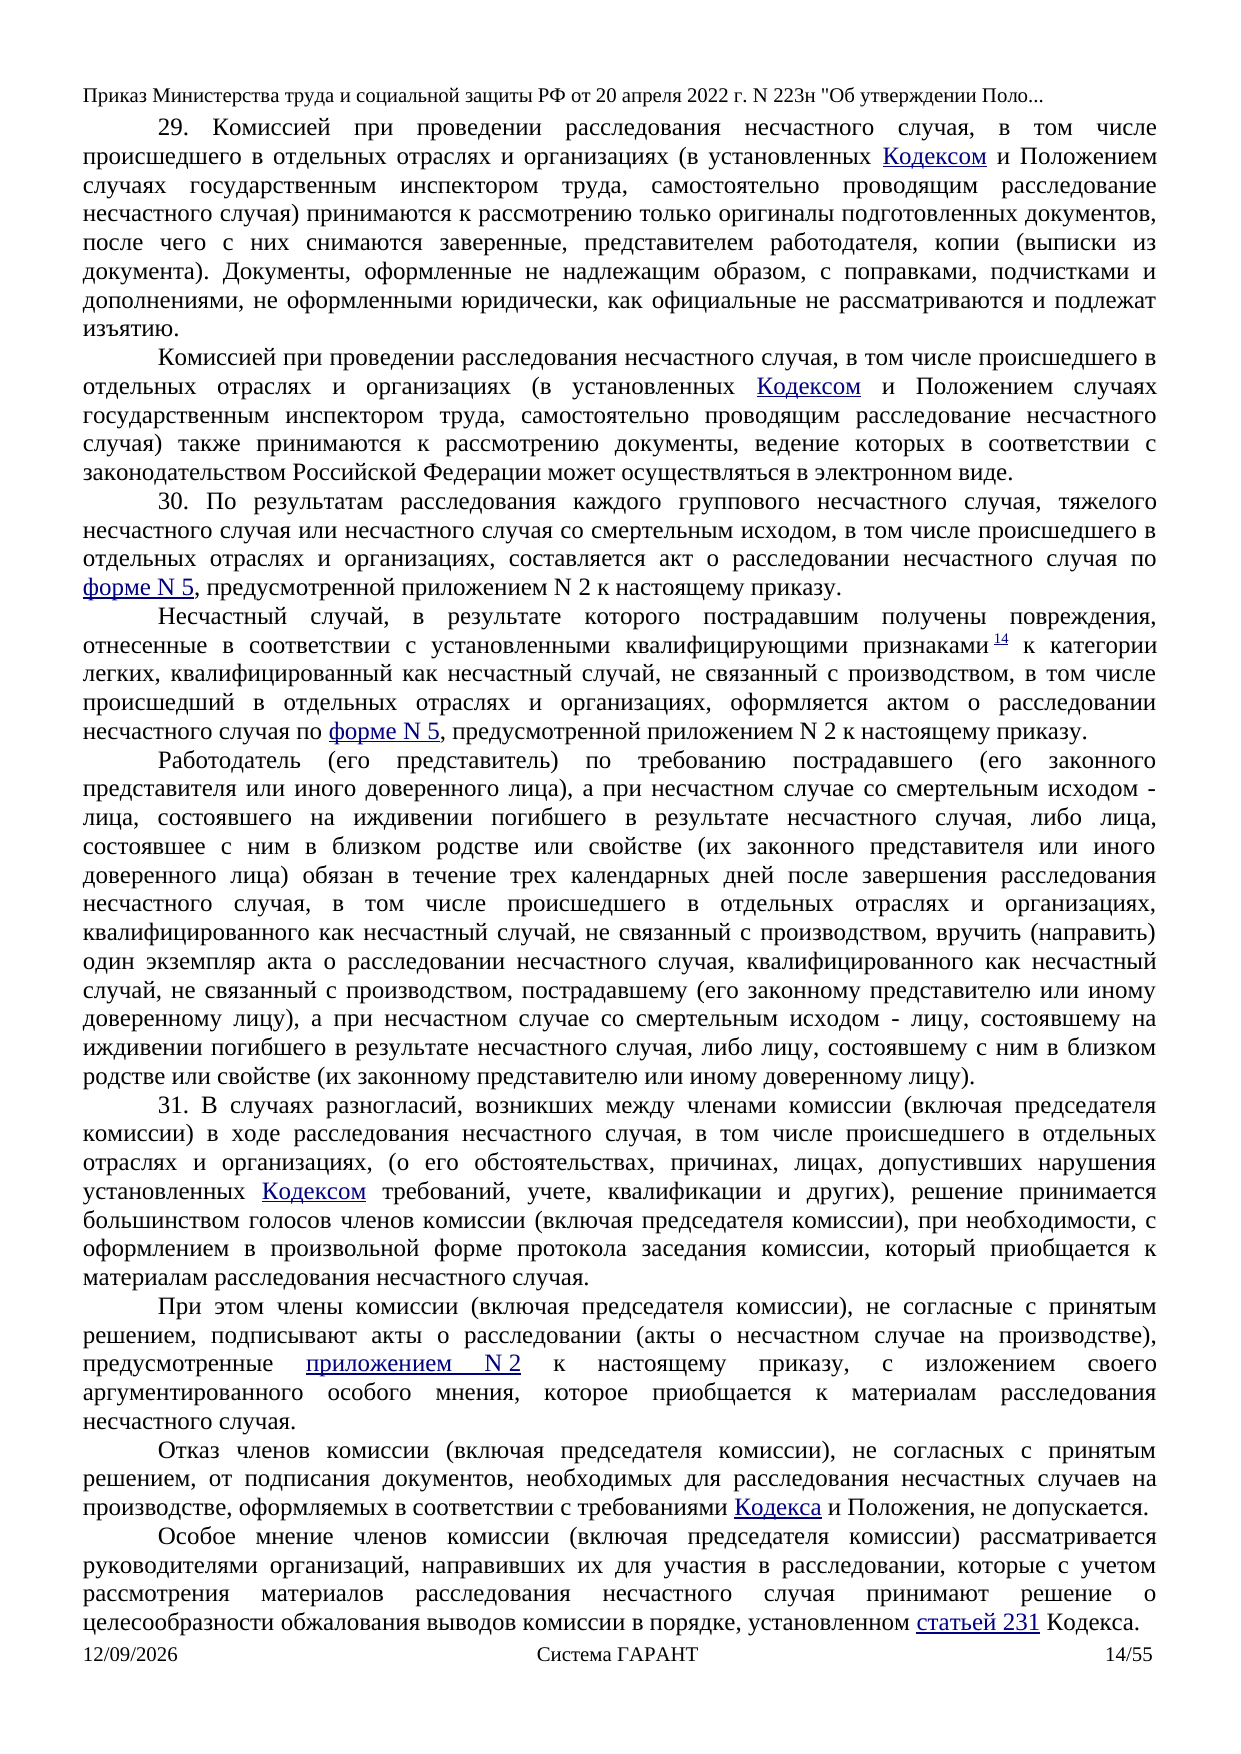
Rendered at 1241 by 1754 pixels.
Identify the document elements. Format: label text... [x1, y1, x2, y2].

text Отказ членов комиссии (включая председателя комиссии), не согласных с принятым решением, от подписания документов, необходимых для расследования несчастных случаев на производстве, оформляемых в соответствии с требованиями Кодекса и Положения, не допускается. [83, 1435, 1157, 1521]
text 31. В случаях разногласий, возникших между членами комиссии (включая председателя комиссии) в ходе расследования несчастного случая, в том числе происшедшего в отдельных отраслях и организациях, (о его обстоятельствах, причинах, лицах, допустивших нарушения установленных Кодексом требований, учете, квалификации и других), решение принимается большинством голосов членов комиссии (включая председателя комиссии), при необходимости, с оформлением в произвольной форме протокола заседания комиссии, который приобщается к материалам расследования несчастного случая. [83, 1090, 1157, 1291]
text Работодатель (его представитель) по требованию пострадавшего (его законного представителя или иного доверенного лица), а при несчастном случае со смертельным исходом - лица, состоявшего на иждивении погибшего в результате несчастного случая, либо лица, состоявшее с ним в близком родстве или свойстве (их законного представителя или иного доверенного лица) обязан в течение трех календарных дней после завершения расследования несчастного случая, в том числе происшедшего в отдельных отраслях и организациях, квалифицированного как несчастный случай, не связанный с производством, вручить (направить) один экземпляр акта о расследовании несчастного случая, квалифицированного как несчастный случай, не связанный с производством, пострадавшему (его законному представителю или иному доверенному лицу), а при несчастном случае со смертельным исходом - лицу, состоявшему на иждивении погибшего в результате несчастного случая, либо лицу, состоявшему с ним в близком родстве или свойстве (их законному представителю или иному доверенному лицу). [83, 745, 1157, 1090]
text Несчастный случай, в результате которого пострадавшим получены повреждения, отнесенные в соответствии с установленными квалифицирующими признаками 14 к категории легких, квалифицированный как несчастный случай, не связанный с производством, в том числе происшедший в отдельных отраслях и организациях, оформляется актом о расследовании несчастного случая по форме N 5, предусмотренной приложением N 2 к настоящему приказу. [83, 601, 1157, 745]
text 30. По результатам расследования каждого группового несчастного случая, тяжелого несчастного случая или несчастного случая со смертельным исходом, в том числе происшедшего в отдельных отраслях и организациях, составляется акт о расследовании несчастного случая по форме N 5, предусмотренной приложением N 2 к настоящему приказу. [83, 486, 1157, 601]
text Комиссией при проведении расследования несчастного случая, в том числе происшедшего в отдельных отраслях и организациях (в установленных Кодексом и Положением случаях государственным инспектором труда, самостоятельно проводящим расследование несчастного случая) также принимаются к рассмотрению документы, ведение которых в соответствии с законодательством Российской Федерации может осуществляться в электронном виде. [83, 342, 1157, 486]
text Особое мнение членов комиссии (включая председателя комиссии) рассматривается руководителями организаций, направивших их для участия в расследовании, которые с учетом рассмотрения материалов расследования несчастного случая принимают решение о целесообразности обжалования выводов комиссии в порядке, установленном статьей 231 Кодекса. [83, 1521, 1157, 1636]
text 29. Комиссией при проведении расследования несчастного случая, в том числе происшедшего в отдельных отраслях и организациях (в установленных Кодексом и Положением случаях государственным инспектором труда, самостоятельно проводящим расследование несчастного случая) принимаются к рассмотрению только оригиналы подготовленных документов, после чего с них снимаются заверенные, представителем работодателя, копии (выписки из документа). Документы, оформленные не надлежащим образом, с поправками, подчистками и дополнениями, не оформленными юридически, как официальные не рассматриваются и подлежат изъятию. [83, 112, 1157, 342]
text При этом члены комиссии (включая председателя комиссии), не согласные с принятым решением, подписывают акты о расследовании (акты о несчастном случае на производстве), предусмотренные приложением N 2 к настоящему приказу, с изложением своего аргументированного особого мнения, которое приобщается к материалам расследования несчастного случая. [83, 1291, 1157, 1435]
